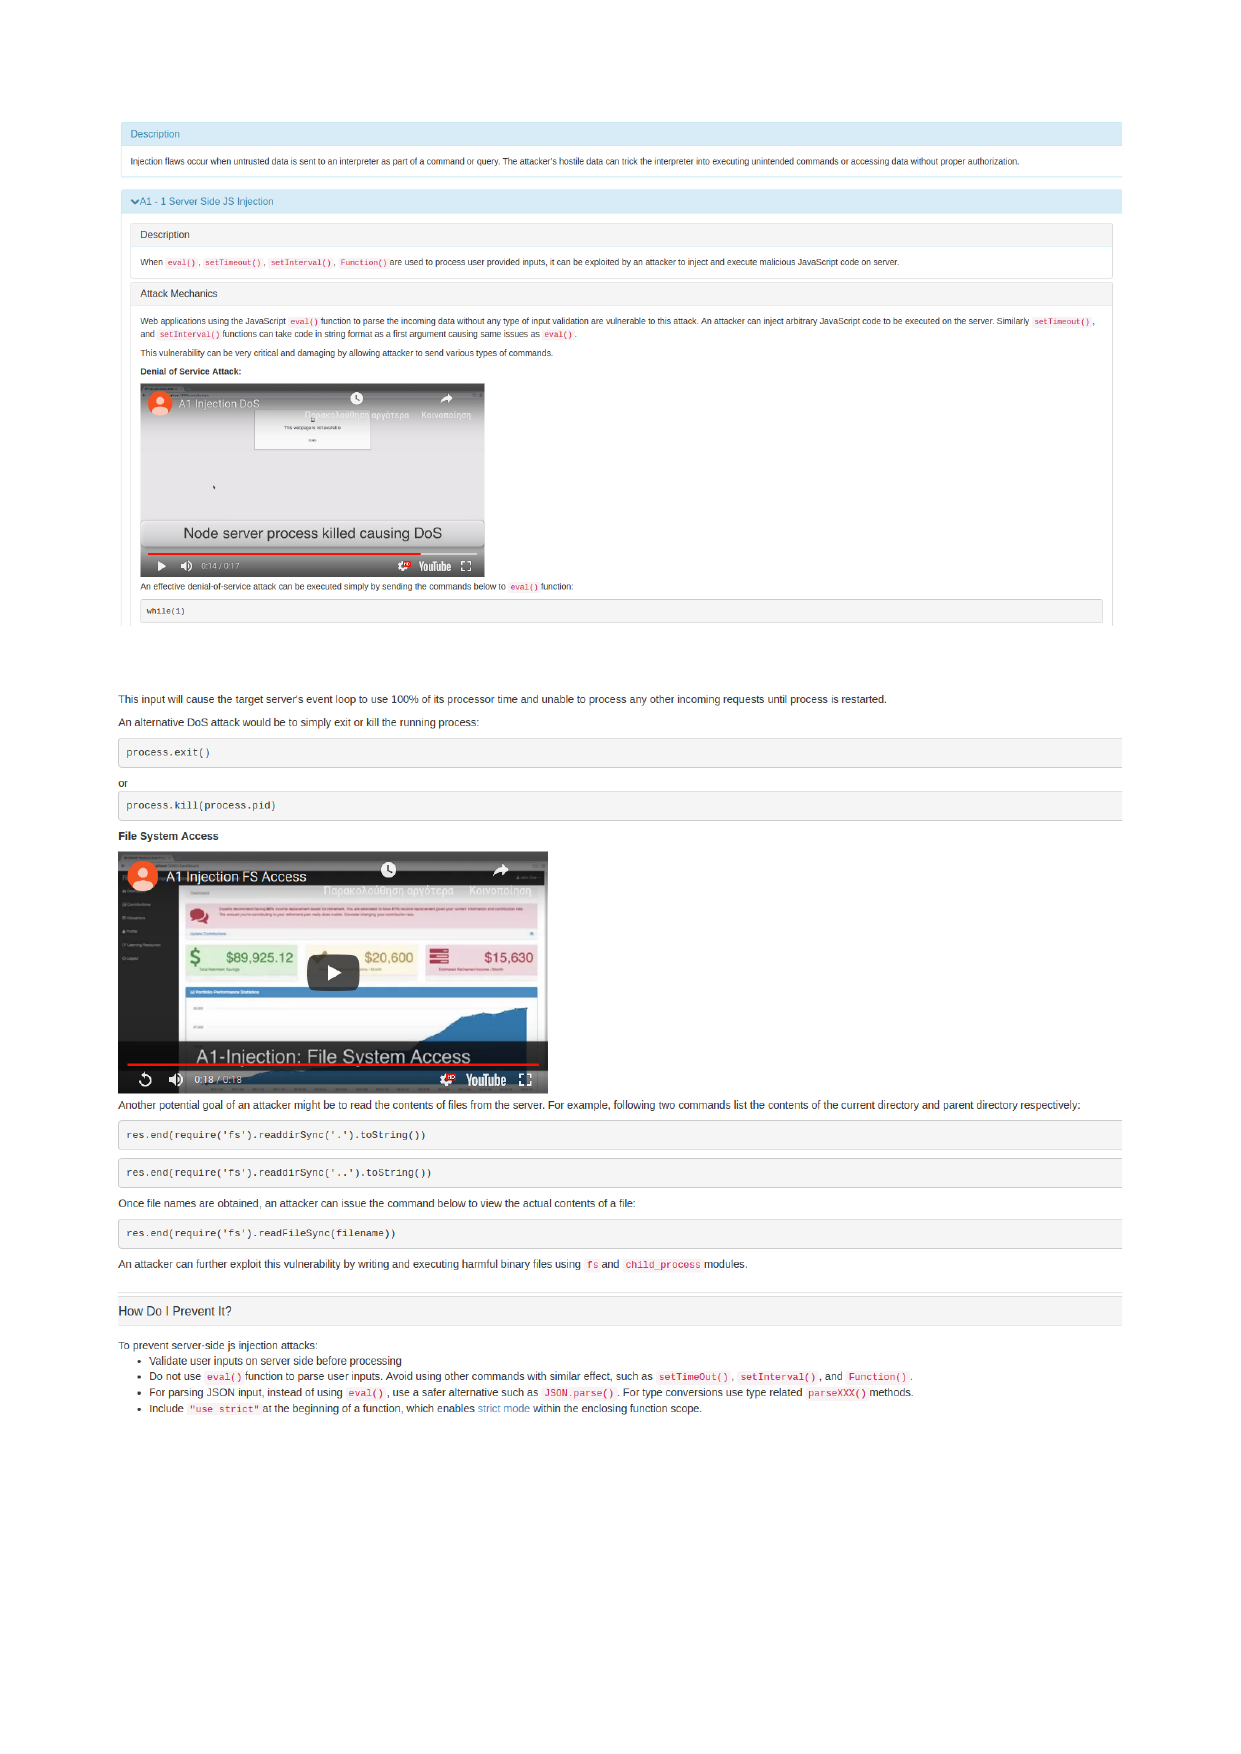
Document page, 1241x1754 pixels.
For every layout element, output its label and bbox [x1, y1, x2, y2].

picture [118, 118, 1123, 626]
picture [118, 693, 1123, 1415]
